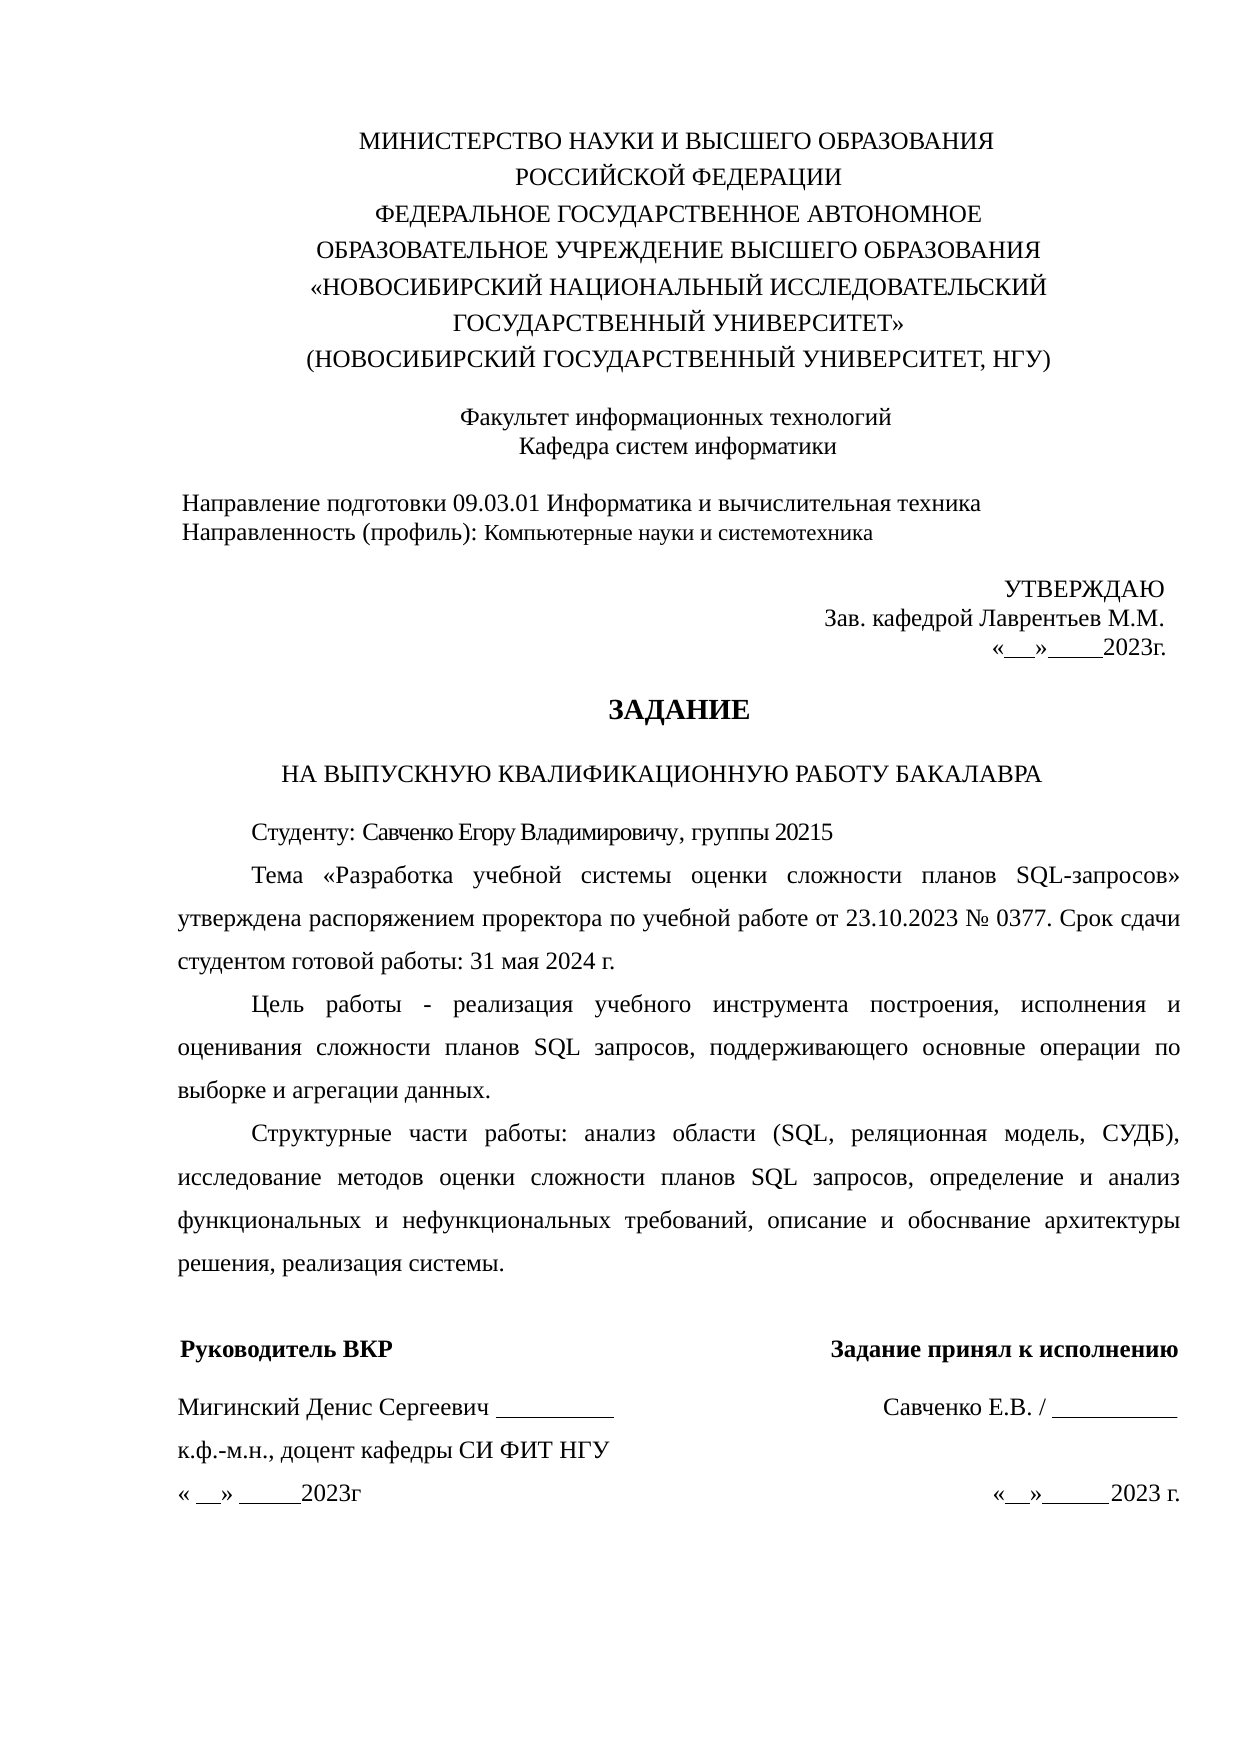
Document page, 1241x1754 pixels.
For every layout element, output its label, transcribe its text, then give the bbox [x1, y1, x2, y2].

text ОБРАЗОВАТЕЛЬНОЕ УЧРЕЖДЕНИЕ ВЫСШЕГО ОБРАЗОВАНИЯ [179, 235, 1178, 264]
text Тема «Разработка учебной системы оценки сложности планов SQL-запросов» утверждена распоряжением проректора по учебной работе от 23.10.2023 № 0377. Срок сдачи студентом готовой работы: 31 мая 2024 г. [177, 860, 1181, 975]
text Зав. кафедрой Лаврентьев М.М. [177, 603, 1164, 632]
text Кафедра систем информатики [174, 431, 1181, 459]
text ЗАДАНИЕ [177, 692, 1181, 726]
text Мигинский Денис Сергеевич Савченко Е.В. / [177, 1392, 1181, 1420]
text РОССИЙСКОЙ ФЕДЕРАЦИИ [179, 162, 1178, 191]
text НА ВЫПУСКНУЮ КВАЛИФИКАЦИОННУЮ РАБОТУ БАКАЛАВРА [177, 759, 1146, 788]
text Направленность (профиль): Компьютерные науки и системотехника [182, 517, 1181, 546]
text УТВЕРЖДАЮ [177, 574, 1164, 603]
text « » 2023г « » 2023 г. [177, 1478, 1181, 1507]
text МИНИСТЕРСТВО НАУКИ И ВЫСШЕГО ОБРАЗОВАНИЯ [179, 126, 1178, 154]
text ГОСУДАРСТВЕННЫЙ УНИВЕРСИТЕТ» [179, 308, 1178, 337]
text ФЕДЕРАЛЬНОЕ ГОСУДАРСТВЕННОЕ АВТОНОМНОЕ [179, 199, 1178, 227]
text Структурные части работы: анализ области (SQL, реляционная модель, СУДБ), исследование методов оценки сложности планов SQL запросов, определение и анализ функциональных и нефункциональных требований, описание и обоснвание архитектуры решения, реализация системы. [177, 1118, 1181, 1277]
text к.ф.-м.н., доцент кафедры СИ ФИТ НГУ [177, 1435, 1181, 1463]
text Факультет информационных технологий [174, 402, 1181, 431]
text Направление подготовки 09.03.01 Информатика и вычислительная техника [182, 488, 1181, 517]
text Студенту: Савченко Егору Владимировичу, группы 20215 [177, 817, 1181, 845]
text Цель работы - реализация учебного инструмента построения, исполнения и оценивания сложности планов SQL запросов, поддерживающего основные операции по выборке и агрегации данных. [177, 989, 1181, 1104]
text « » 2023г. [177, 632, 1166, 661]
text (НОВОСИБИРСКИЙ ГОСУДАРСТВЕННЫЙ УНИВЕРСИТЕТ, НГУ) [179, 344, 1178, 373]
text Руководитель ВКР Задание принял к исполнению [177, 1334, 1181, 1363]
text «НОВОСИБИРСКИЙ НАЦИОНАЛЬНЫЙ ИССЛЕДОВАТЕЛЬСКИЙ [179, 272, 1178, 300]
